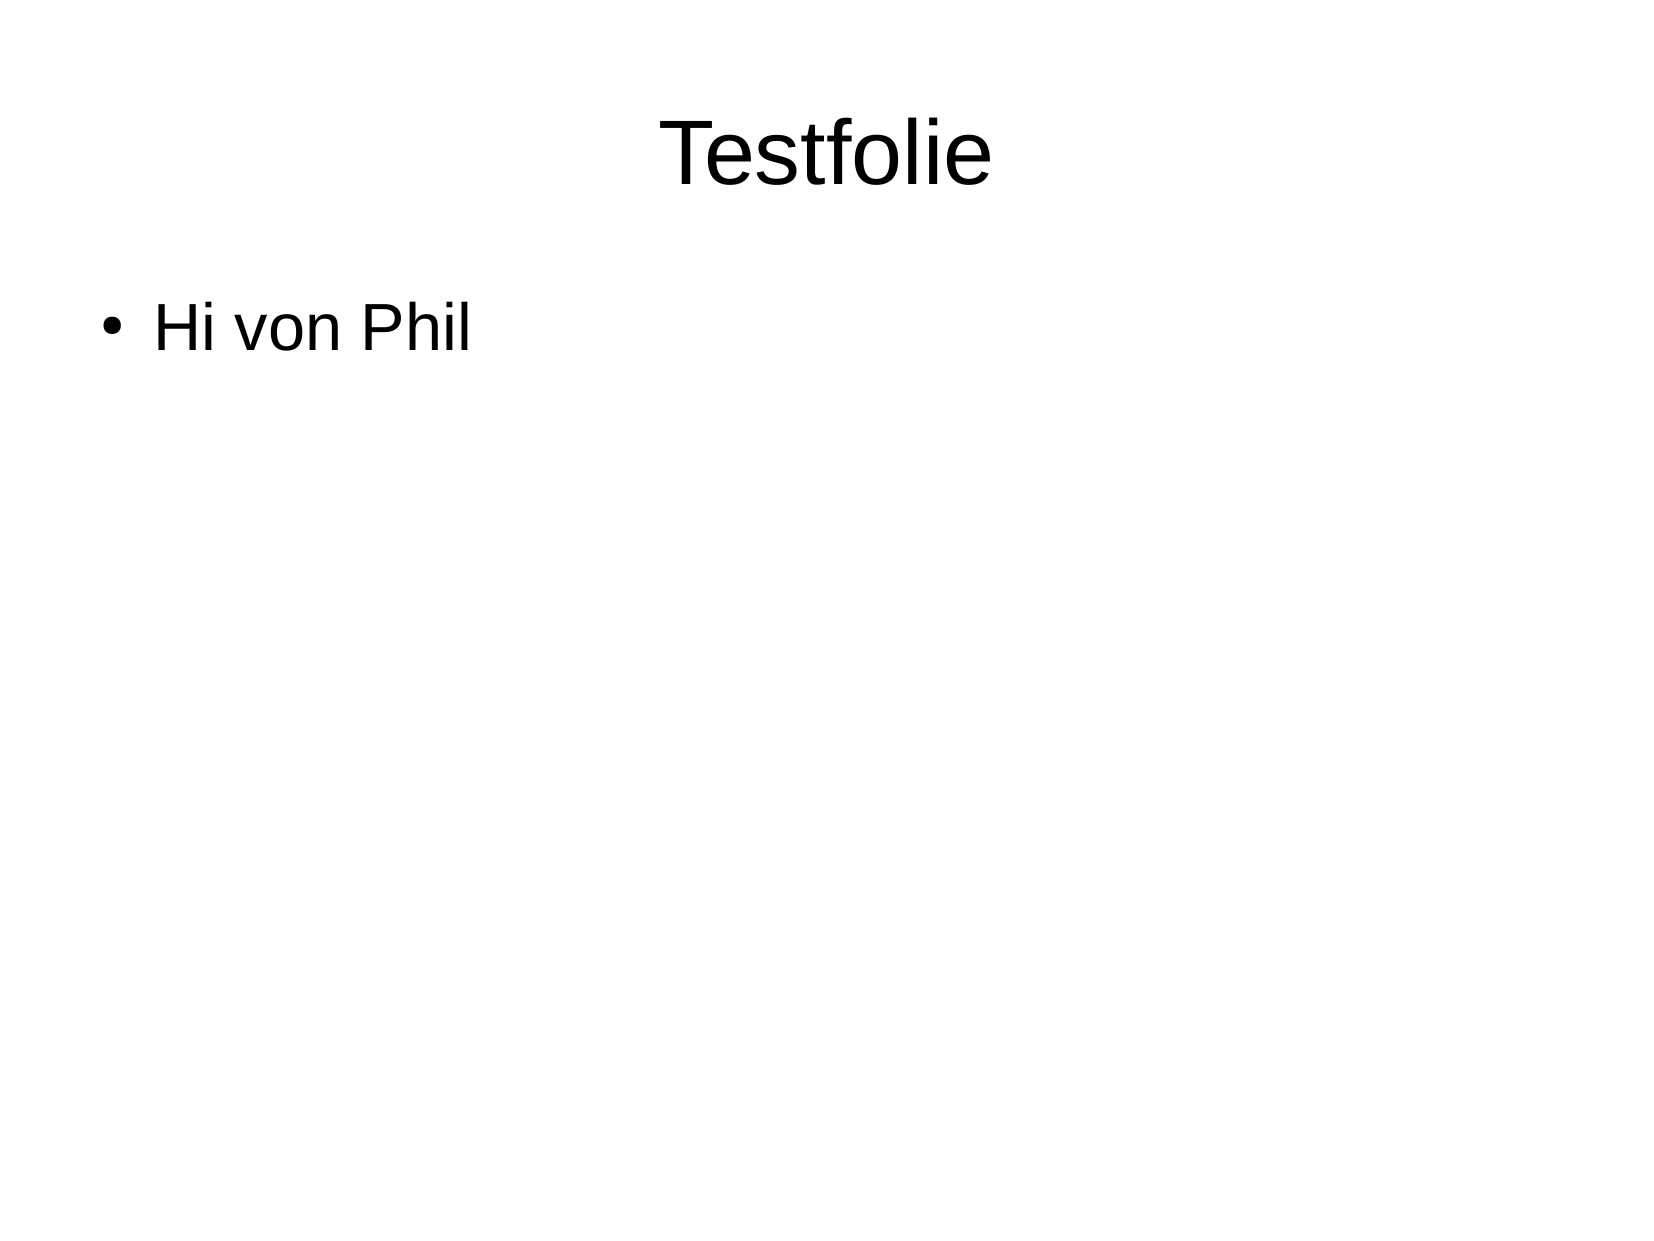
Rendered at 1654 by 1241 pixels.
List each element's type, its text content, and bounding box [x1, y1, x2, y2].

title Testfolie [82, 49, 1571, 257]
list Hi von Phil [82, 290, 1571, 1010]
